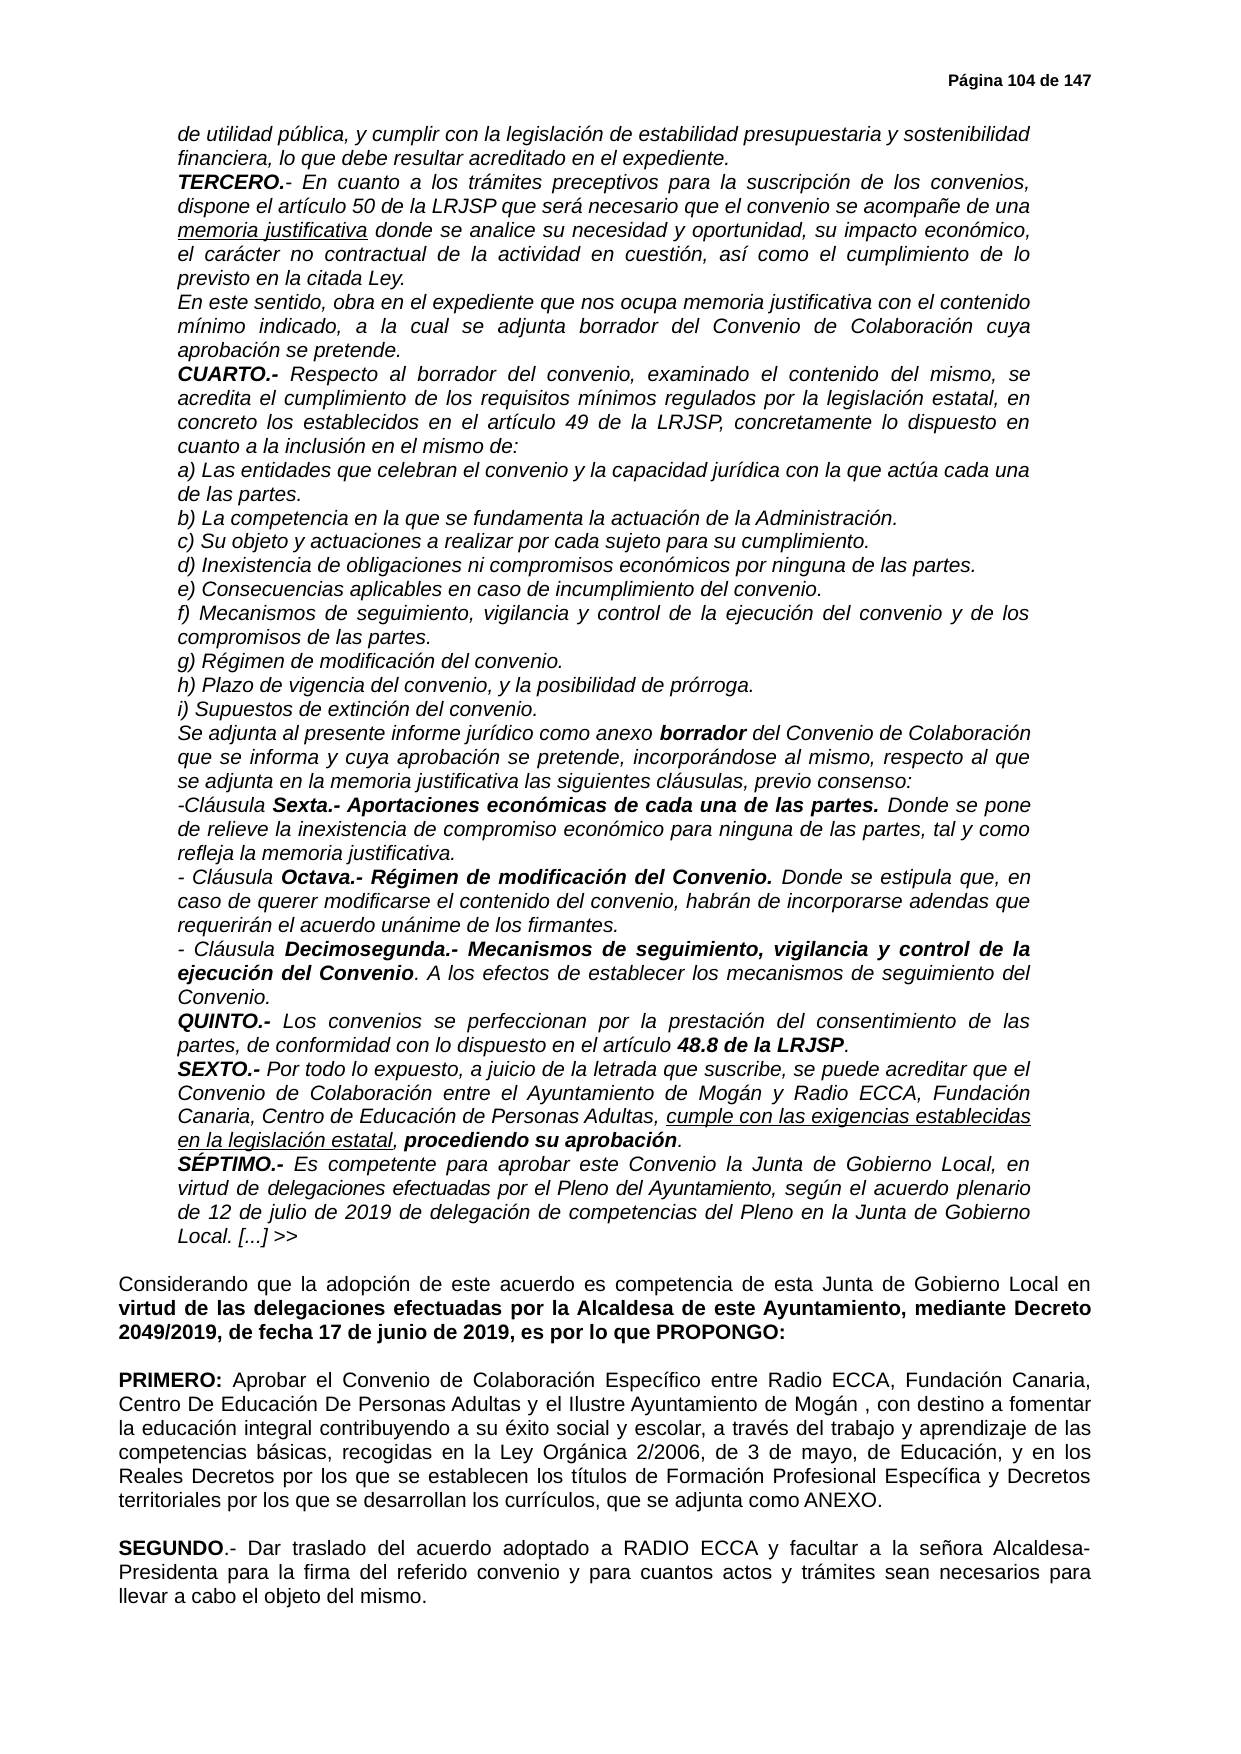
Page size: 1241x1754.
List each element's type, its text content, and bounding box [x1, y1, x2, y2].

text e) Consecuencias aplicables en caso de incumplimiento del convenio. [177, 577, 1033, 601]
text i) Supuestos de extinción del convenio. [177, 697, 1033, 721]
text - Cláusula Decimosegunda.- Mecanismos de seguimiento, vigilancia y control de la ejecución del Convenio. A los efectos de establecer los mecanismos de seguimiento del Convenio. [177, 937, 1033, 1008]
text d) Inexistencia de obligaciones ni compromisos económicos por ninguna de las partes. [177, 553, 1033, 577]
text PRIMERO: Aprobar el Convenio de Colaboración Específico entre Radio ECCA, Fundación Canaria, Centro De Educación De Personas Adultas y el Ilustre Ayuntamiento de Mogán , con destino a fomentar la educación integral contribuyendo a su éxito social y escolar, a través del trabajo y aprendizaje de las competencias básicas, recogidas en la Ley Orgánica 2/2006, de 3 de mayo, de Educación, y en los Reales Decretos por los que se establecen los títulos de Formación Profesional Específica y Decretos territoriales por los que se desarrollan los currículos, que se adjunta como ANEXO. [118, 1368, 1092, 1512]
text CUARTO.- Respecto al borrador del convenio, examinado el contenido del mismo, se acredita el cumplimiento de los requisitos mínimos regulados por la legislación estatal, en concreto los establecidos en el artículo 49 de la LRJSP, concretamente lo dispuesto en cuanto a la inclusión en el mismo de: [177, 362, 1033, 457]
text de utilidad pública, y cumplir con la legislación de estabilidad presupuestaria y sostenibilidad financiera, lo que debe resultar acreditado en el expediente. [177, 122, 1033, 170]
text -Cláusula Sexta.- Aportaciones económicas de cada una de las partes. Donde se pone de relieve la inexistencia de compromiso económico para ninguna de las partes, tal y como refleja la memoria justificativa. [177, 793, 1033, 865]
text c) Su objeto y actuaciones a realizar por cada sujeto para su cumplimiento. [177, 529, 1033, 553]
text QUINTO.- Los convenios se perfeccionan por la prestación del consentimiento de las partes, de conformidad con lo dispuesto en el artículo 48.8 de la LRJSP. [177, 1008, 1033, 1056]
text Se adjunta al presente informe jurídico como anexo borrador del Convenio de Colaboración que se informa y cuya aprobación se pretende, incorporándose al mismo, respecto al que se adjunta en la memoria justificativa las siguientes cláusulas, previo consenso: [177, 721, 1033, 793]
text SÉPTIMO.- Es competente para aprobar este Convenio la Junta de Gobierno Local, en virtud de delegaciones efectuadas por el Pleno del Ayuntamiento, según el acuerdo plenario de 12 de julio de 2019 de delegación de competencias del Pleno en la Junta de Gobierno Local. [...] >> [177, 1152, 1033, 1248]
text SEXTO.- Por todo lo expuesto, a juicio de la letrada que suscribe, se puede acreditar que el Convenio de Colaboración entre el Ayuntamiento de Mogán y Radio ECCA, Fundación Canaria, Centro de Educación de Personas Adultas, cumple con las exigencias establecidas en la legislación estatal, procediendo su aprobación. [177, 1056, 1033, 1152]
text - Cláusula Octava.- Régimen de modificación del Convenio. Donde se estipula que, en caso de querer modificarse el contenido del convenio, habrán de incorporarse adendas que requerirán el acuerdo unánime de los firmantes. [177, 865, 1033, 937]
text h) Plazo de vigencia del convenio, y la posibilidad de prórroga. [177, 673, 1033, 697]
text TERCERO.- En cuanto a los trámites preceptivos para la suscripción de los convenios, dispone el artículo 50 de la LRJSP que será necesario que el convenio se acompañe de una memoria justificativa donde se analice su necesidad y oportunidad, su impacto económico, el carácter no contractual de la actividad en cuestión, así como el cumplimiento de lo previsto en la citada Ley. [177, 170, 1033, 290]
text SEGUNDO.- Dar traslado del acuerdo adoptado a RADIO ECCA y facultar a la señora Alcaldesa-Presidenta para la firma del referido convenio y para cuantos actos y trámites sean necesarios para llevar a cabo el objeto del mismo. [118, 1536, 1092, 1607]
text a) Las entidades que celebran el convenio y la capacidad jurídica con la que actúa cada una de las partes. [177, 457, 1033, 505]
text En este sentido, obra en el expediente que nos ocupa memoria justificativa con el contenido mínimo indicado, a la cual se adjunta borrador del Convenio de Colaboración cuya aprobación se pretende. [177, 290, 1033, 362]
text g) Régimen de modificación del convenio. [177, 649, 1033, 673]
text Considerando que la adopción de este acuerdo es competencia de esta Junta de Gobierno Local en virtud de las delegaciones efectuadas por la Alcaldesa de este Ayuntamiento, mediante Decreto 2049/2019, de fecha 17 de junio de 2019, es por lo que PROPONGO: [118, 1272, 1092, 1344]
text b) La competencia en la que se fundamenta la actuación de la Administración. [177, 505, 1033, 529]
text f) Mecanismos de seguimiento, vigilancia y control de la ejecución del convenio y de los compromisos de las partes. [177, 601, 1033, 649]
